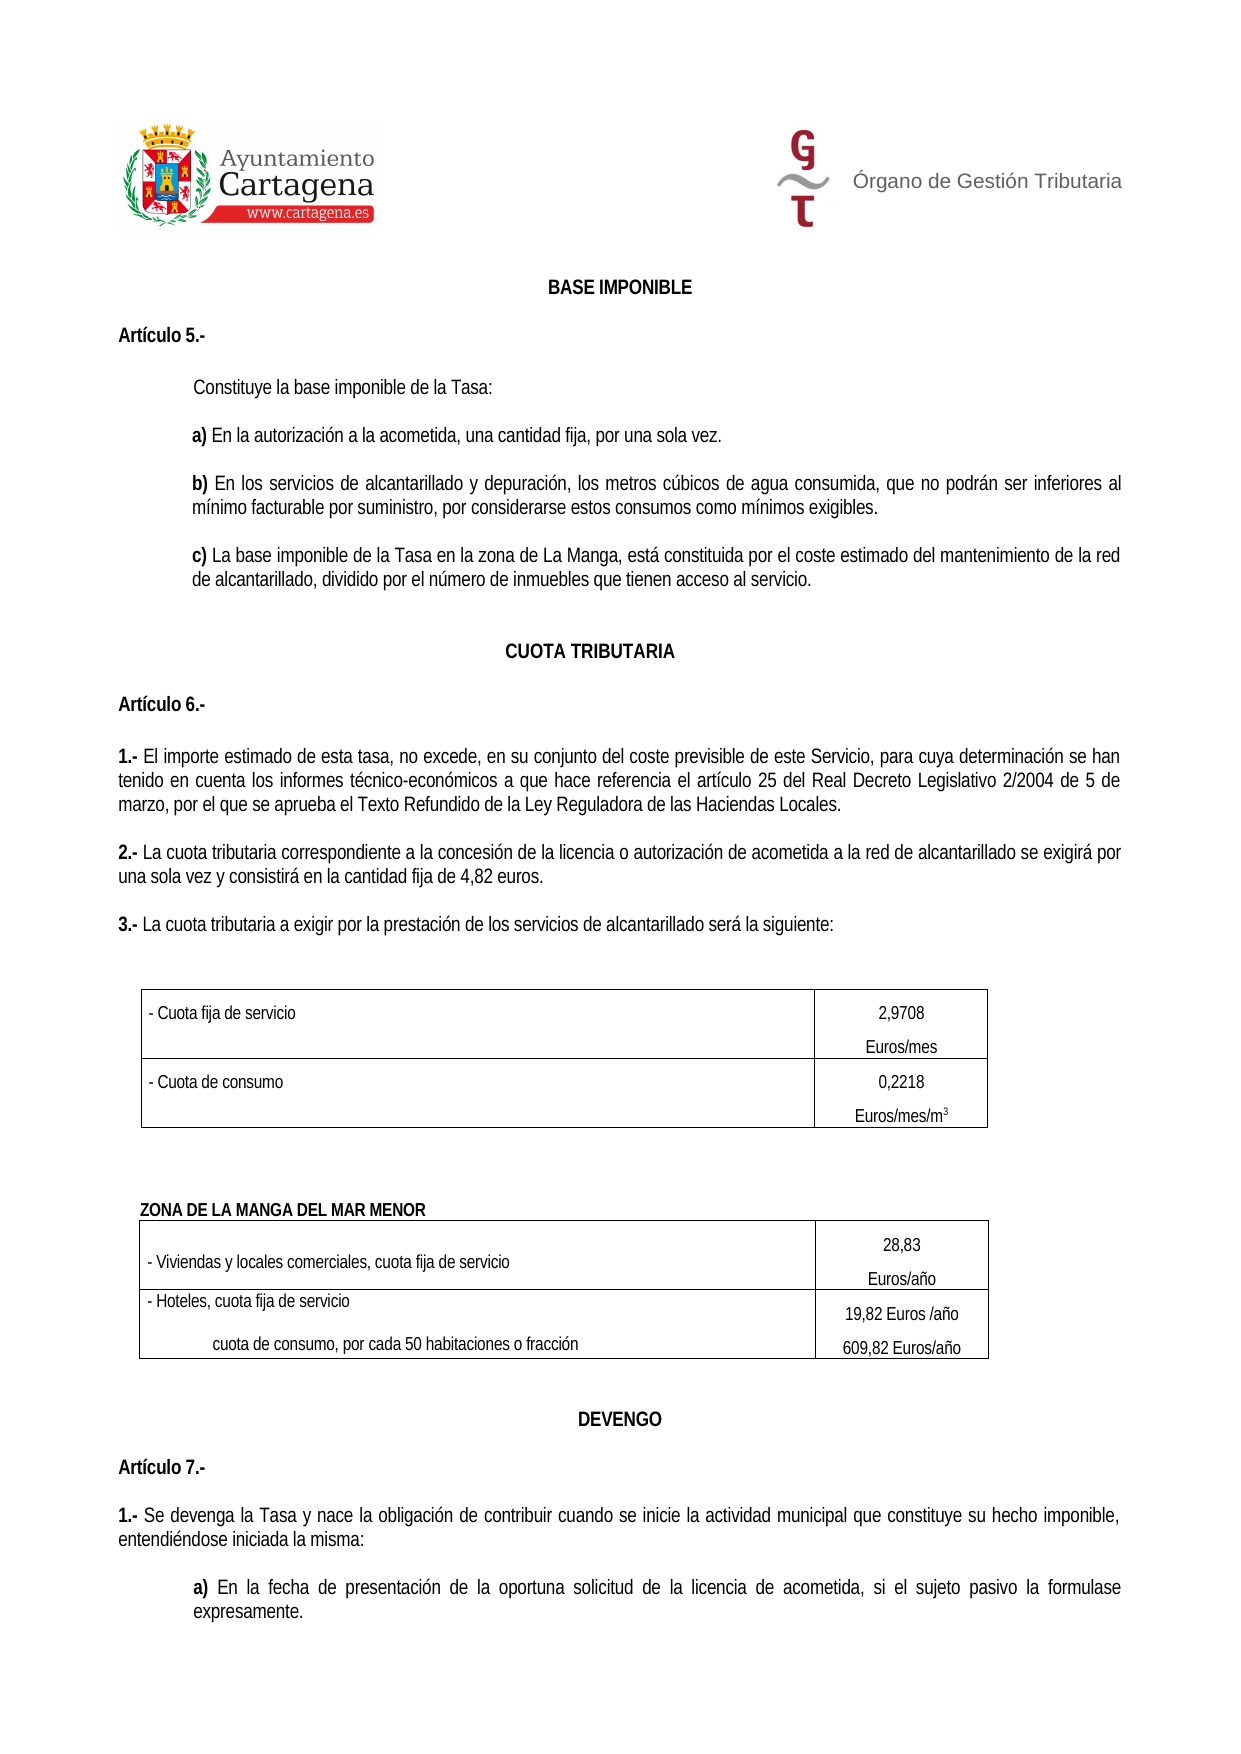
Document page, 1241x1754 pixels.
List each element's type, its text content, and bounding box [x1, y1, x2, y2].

text Artículo 7.- [118, 1455, 1122, 1479]
text Artículo 5.- [118, 322, 1122, 346]
table_cell - Hoteles, cuota fija de servicio cuota de consumo, por cada 50 habitaciones o fracción [140, 1290, 815, 1358]
text Artículo 6.- [118, 691, 1122, 715]
table_cell 0,2218 Euros/mes/m3 [815, 1059, 987, 1127]
text BASE IMPONIBLE [118, 274, 1122, 298]
table_header - Cuota fija de servicio [142, 990, 814, 1058]
table_header [984, 1152, 988, 1220]
table_cell 28,83 Euros/año [816, 1221, 988, 1289]
table_header 2,9708 Euros/mes [815, 990, 987, 1058]
table_cell - Viviendas y locales comerciales, cuota fija de servicio [140, 1221, 815, 1289]
text DEVENGO [118, 1407, 1122, 1431]
text 1.- Se devenga la Tasa y nace la obligación de contribuir cuando se inicie la actividad municipal que constituye su hecho imponible, entendiéndose iniciada la misma: [118, 1503, 1122, 1551]
text Constituye la base imponible de la Tasa: [118, 375, 1122, 399]
text a) En la fecha de presentación de la oportuna solicitud de la licencia de acometida, si el sujeto pasivo la formulase expresamente. [193, 1575, 1122, 1623]
table_header [816, 1152, 975, 1220]
picture [117, 119, 379, 236]
table_header [980, 1152, 984, 1220]
table_header [975, 1152, 979, 1220]
table_cell 19,82 Euros /año 609,82 Euros/año [816, 1290, 988, 1358]
text 3.- La cuota tributaria a exigir por la prestación de los servicios de alcantarillado será la siguiente: [118, 912, 1122, 936]
text c) La base imponible de la Tasa en la zona de La Manga, está constituida por el coste estimado del mantenimiento de la red de alcantarillado, dividido por el número de inmuebles que tienen acceso al servicio. [192, 543, 1122, 591]
text 1.- El importe estimado de esta tasa, no excede, en su conjunto del coste previsible de este Servicio, para cuya determinación se han tenido en cuenta los informes técnico-económicos a que hace referencia el artículo 25 del Real Decreto Legislativo 2/2004 de 5 de marzo, por el que se aprueba el Texto Refundido de la Ley Reguladora de las Haciendas Locales. [118, 744, 1122, 816]
text 2.- La cuota tributaria correspondiente a la concesión de la licencia o autorización de acometida a la red de alcantarillado se exigirá por una sola vez y consistirá en la cantidad fija de 4,82 euros. [118, 840, 1122, 888]
text b) En los servicios de alcantarillado y depuración, los metros cúbicos de agua consumida, que no podrán ser inferiores al mínimo facturable por suministro, por considerarse estos consumos como mínimos exigibles. [192, 471, 1122, 519]
subtitle CUOTA TRIBUTARIA [58, 639, 1122, 663]
text a) En la autorización a la acometida, una cantidad fija, por una sola vez. [192, 423, 1122, 447]
table_cell - Cuota de consumo [142, 1059, 814, 1127]
table_header ZONA DE LA MANGA DEL MAR MENOR [140, 1152, 816, 1220]
